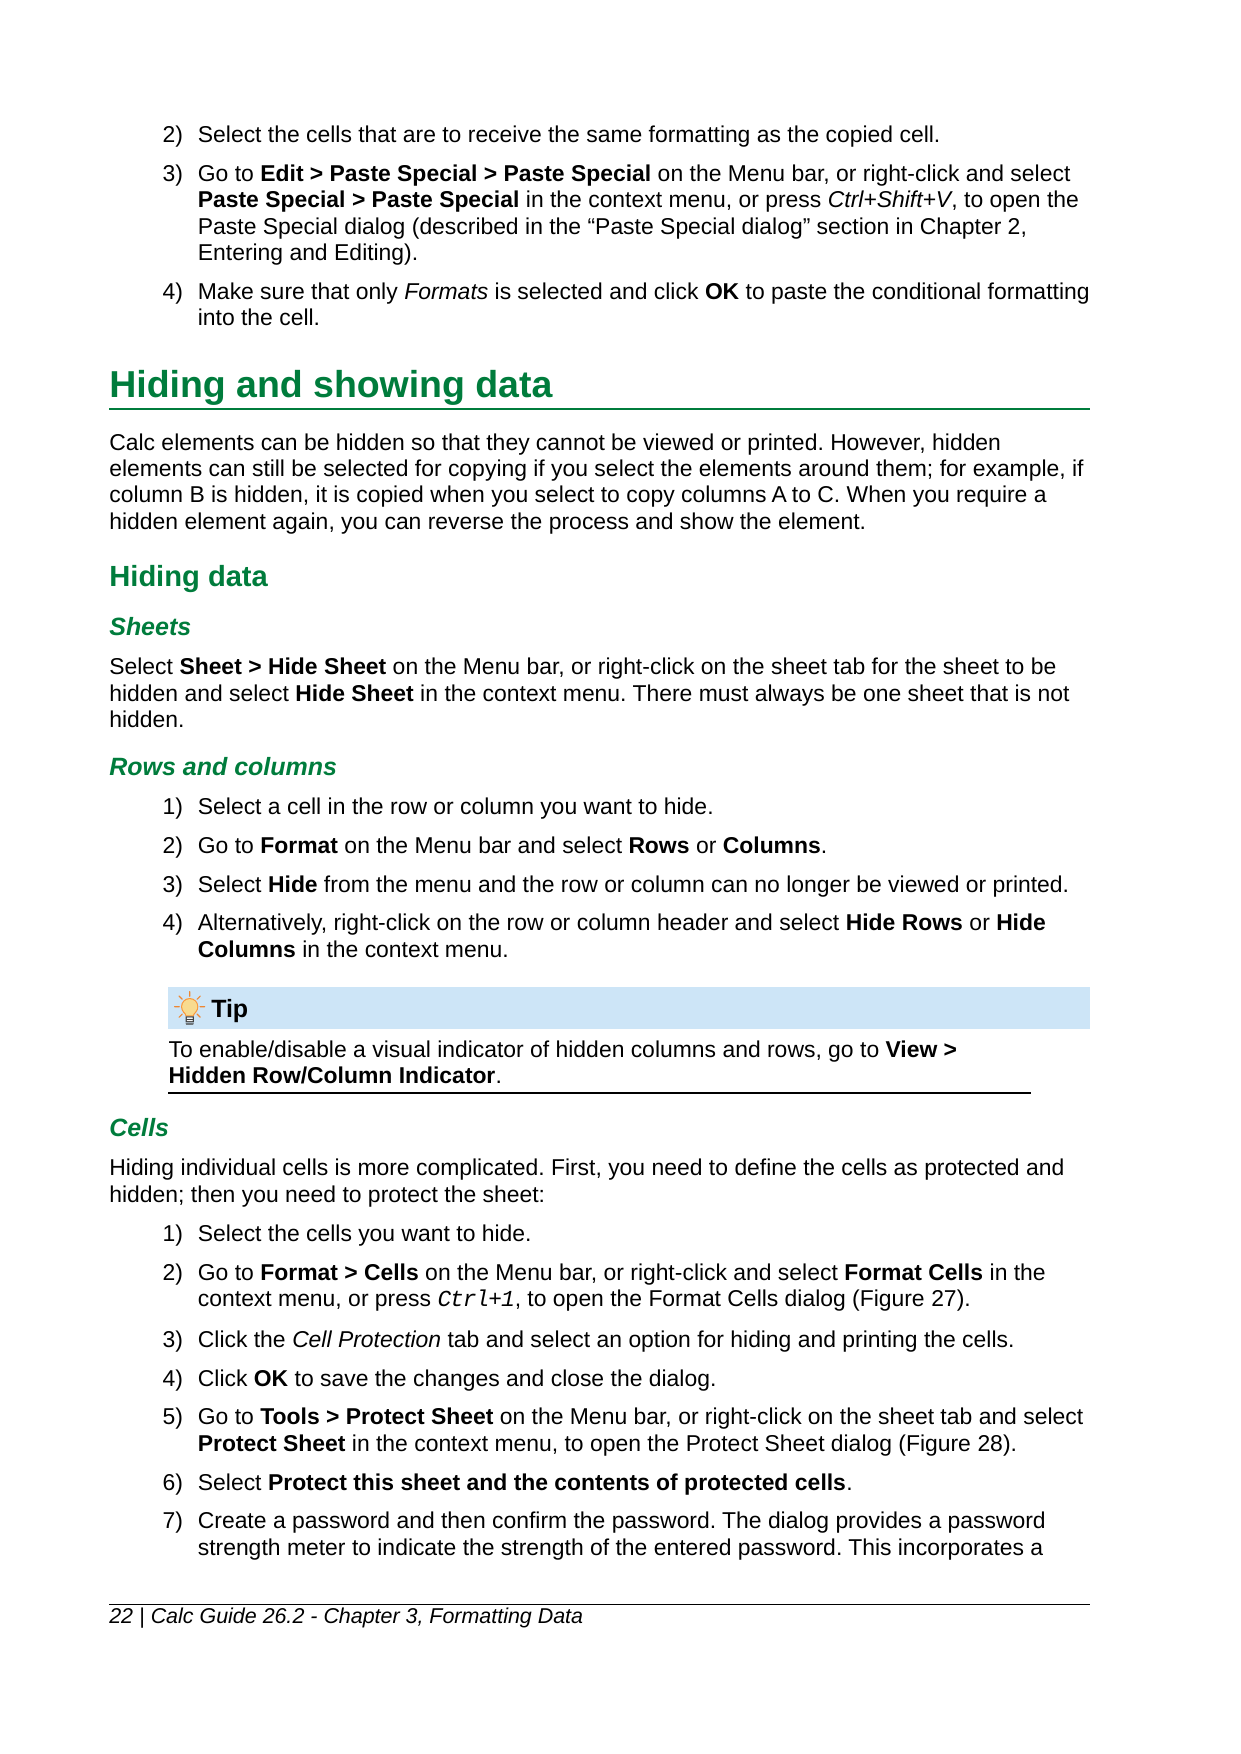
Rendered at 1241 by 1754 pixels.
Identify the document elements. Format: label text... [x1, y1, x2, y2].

subtitle Sheets [109, 612, 1090, 641]
subtitle Cells [109, 1113, 1090, 1142]
list Make sure that only Formats is selected and click OK to paste the conditional formatting into the cell. [183, 278, 1090, 331]
list Go to Format > Cells on the Menu bar, or right-click and select Format Cells in the context menu, or press Ctrl+1, to open the Format Cells dialog (Figure 27). [183, 1258, 1090, 1313]
list Select Protect this sheet and the contents of protected cells. [183, 1468, 1090, 1495]
subtitle Hiding data [109, 559, 1090, 592]
list Go to Tools > Protect Sheet on the Menu bar, or right-click on the sheet tab and select Protect Sheet in the context menu, to open the Protect Sheet dialog (Figure 28). [183, 1403, 1090, 1456]
subtitle Rows and columns [109, 752, 1090, 780]
list Hiding individual cells is more complicated. First, you need to define the cells as protected and hidden; then you need to protect the sheet: [109, 1154, 1090, 1207]
text Select Sheet > Hide Sheet on the Menu bar, or right-click on the sheet tab for the sheet to be hidden and select Hide Sheet in the context menu. There must always be one sheet that is not hidden. [109, 653, 1090, 732]
list Select a cell in the row or column you want to hide. [183, 793, 1090, 819]
list Select the cells you want to hide. [183, 1219, 1090, 1246]
list Click OK to save the changes and close the dialog. [183, 1364, 1090, 1391]
text To enable/disable a visual indicator of hidden columns and rows, go to View > Hidden Row/Column Indicator. [168, 1036, 1031, 1092]
list Alternatively, right-click on the row or column header and select Hide Rows or Hide Columns in the context menu. [183, 909, 1090, 962]
list Click the Cell Protection tab and select an option for hiding and printing the cells. [183, 1326, 1090, 1352]
list Create a password and then confirm the password. The dialog provides a password strength meter to indicate the strength of the entered password. This incorporates a [183, 1507, 1090, 1560]
list Go to Edit > Paste Special > Paste Special on the Menu bar, or right-click and select Paste Special > Paste Special in the context menu, or press Ctrl+Shift+V, to open the Paste Special dialog (described in the “Paste Special dialog” section in Chapter 2, Entering and Editing). [183, 160, 1090, 265]
list Select Hide from the menu and the row or column can no longer be viewed or printed. [183, 871, 1090, 897]
list Go to Format on the Menu bar and select Rows or Columns. [183, 832, 1090, 858]
subtitle Tip [210, 987, 1090, 1029]
list Select the cells that are to receive the same formatting as the copied cell. [183, 121, 1090, 147]
subtitle Hiding and showing data [109, 362, 1090, 408]
text Calc elements can be hidden so that they cannot be viewed or printed. However, hidden elements can still be selected for copying if you select the elements around them; for example, if column B is hidden, it is copied when you select to copy columns A to C. When you require a hidden element again, you can reverse the process and show the element. [109, 429, 1090, 534]
